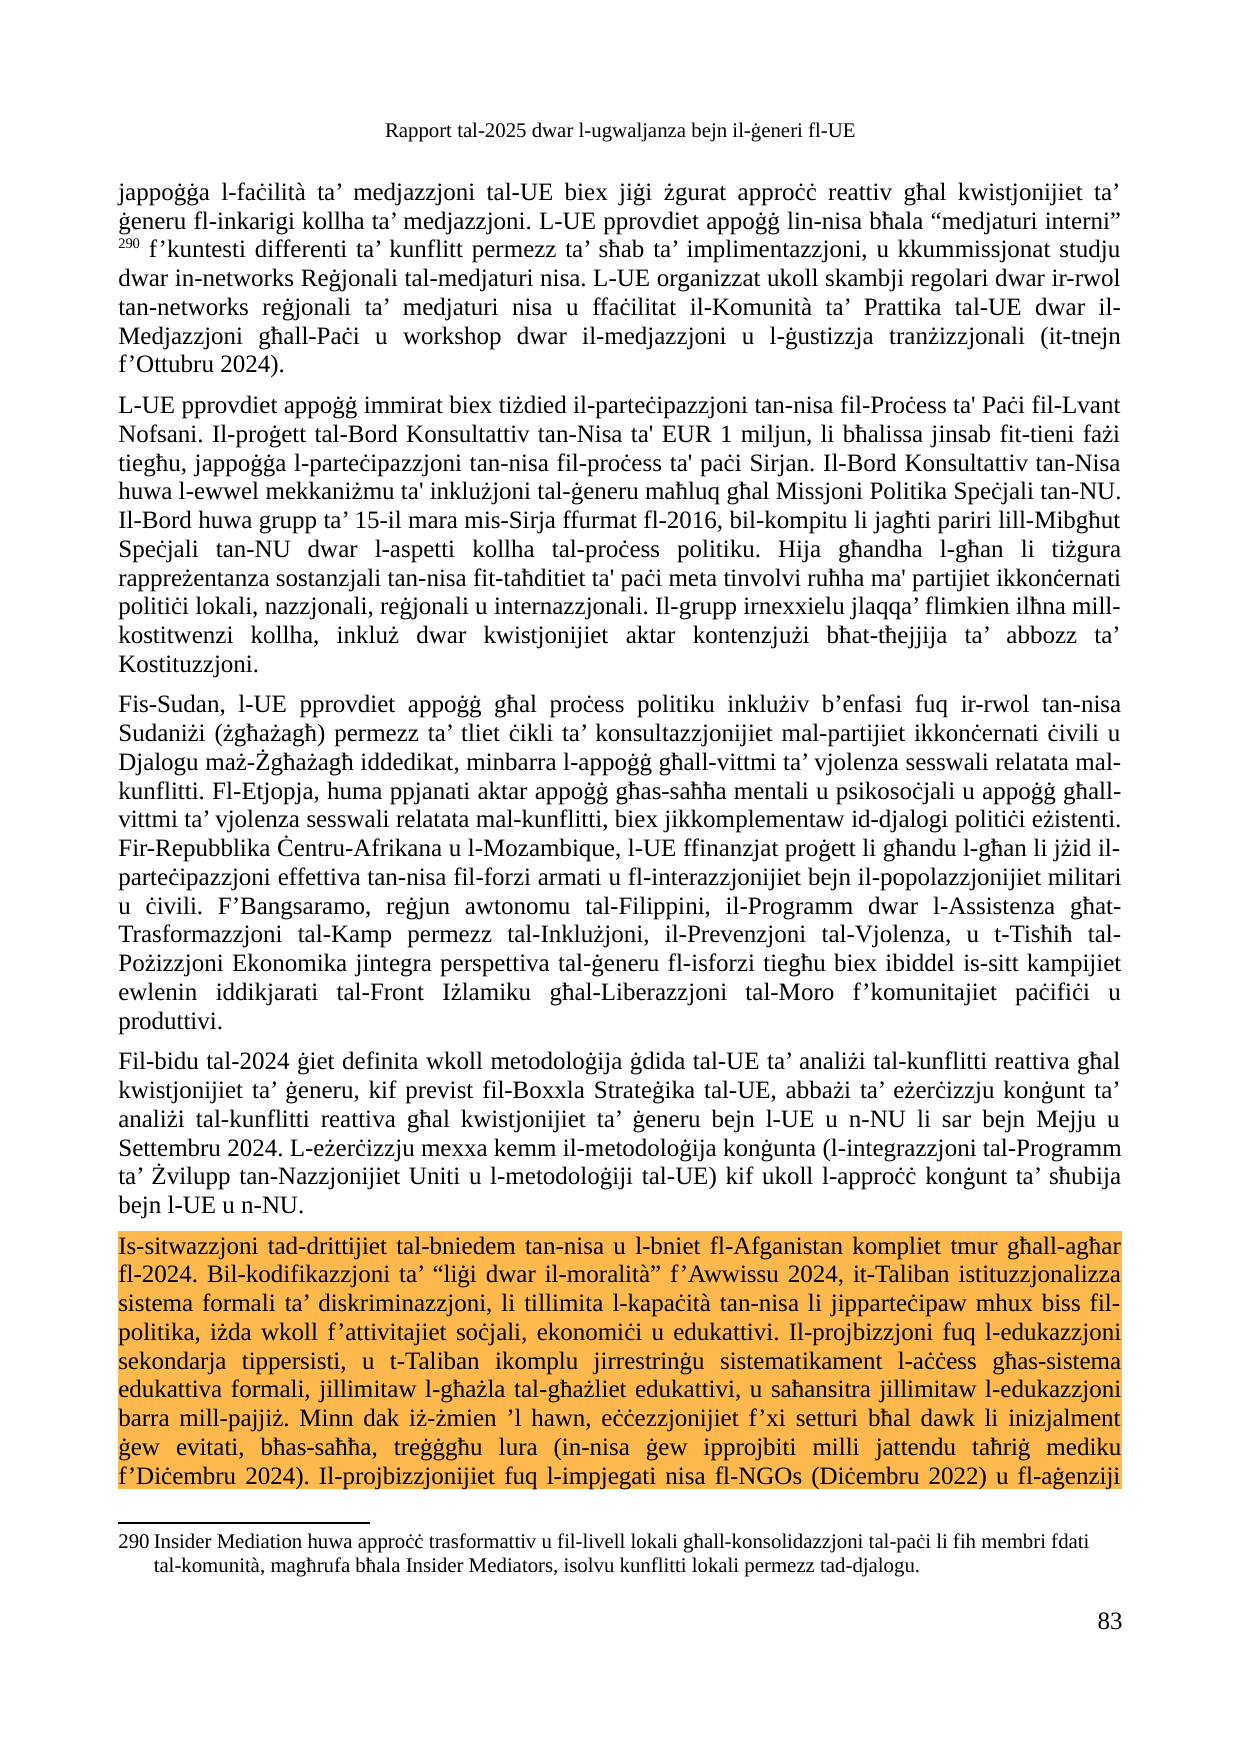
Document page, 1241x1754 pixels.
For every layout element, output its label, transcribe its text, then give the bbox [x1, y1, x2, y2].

text Fil-bidu tal-2024 ġiet definita wkoll metodoloġija ġdida tal-UE ta’ analiżi tal-kunflitti reattiva għal kwistjonijiet ta’ ġeneru, kif previst fil-Boxxla Strateġika tal-UE, abbażi ta’ eżerċizzju konġunt ta’ analiżi tal-kunflitti reattiva għal kwistjonijiet ta’ ġeneru bejn l-UE u n-NU li sar bejn Mejju u Settembru 2024. L-eżerċizzju mexxa kemm il-metodoloġija konġunta (l-integrazzjoni tal-Programm ta’ Żvilupp tan-Nazzjonijiet Uniti u l-metodoloġiji tal-UE) kif ukoll l-approċċ konġunt ta’ sħubija bejn l-UE u n-NU. [118, 1046, 1122, 1219]
text Is-sitwazzjoni tad-drittijiet tal-bniedem tan-nisa u l-bniet fl-Afganistan kompliet tmur għall-agħar fl-2024. Bil-kodifikazzjoni ta’ “liġi dwar il-moralità” f’Awwissu 2024, it-Taliban istituzzjonalizza sistema formali ta’ diskriminazzjoni, li tillimita l-kapaċità tan-nisa li jipparteċipaw mhux biss fil-politika, iżda wkoll f’attivitajiet soċjali, ekonomiċi u edukattivi. Il-projbizzjoni fuq l-edukazzjoni sekondarja tippersisti, u t-Taliban ikomplu jirrestrinġu sistematikament l-aċċess għas-sistema edukattiva formali, jillimitaw l-għażla tal-għażliet edukattivi, u saħansitra jillimitaw l-edukazzjoni barra mill-pajjiż. Minn dak iż-żmien ’l hawn, eċċezzjonijiet f’xi setturi bħal dawk li inizjalment ġew evitati, bħas-saħħa, treġġgħu lura (in-nisa ġew ipprojbiti milli jattendu taħriġ mediku f’Diċembru 2024). Il-projbizzjonijiet fuq l-impjegati nisa fl-NGOs (Diċembru 2022) u fl-aġenziji [118, 1231, 1122, 1489]
text Insider Mediation huwa approċċ trasformattiv u fil-livell lokali għall-konsolidazzjoni tal-paċi li fih membri fdati tal-komunità, magħrufa bħala Insider Mediators, isolvu kunflitti lokali permezz tad-djalogu. [118, 1529, 1122, 1577]
text Fis-Sudan, l-UE pprovdiet appoġġ għal proċess politiku inklużiv b’enfasi fuq ir-rwol tan-nisa Sudaniżi (żgħażagħ) permezz ta’ tliet ċikli ta’ konsultazzjonijiet mal-partijiet ikkonċernati ċivili u Djalogu maż-Żgħażagħ iddedikat, minbarra l-appoġġ għall-vittmi ta’ vjolenza sesswali relatata mal-kunflitti. Fl-Etjopja, huma ppjanati aktar appoġġ għas-saħħa mentali u psikosoċjali u appoġġ għall-vittmi ta’ vjolenza sesswali relatata mal-kunflitti, biex jikkomplementaw id-djalogi politiċi eżistenti. Fir-Repubblika Ċentru-Afrikana u l-Mozambique, l-UE ffinanzjat proġett li għandu l-għan li jżid il-parteċipazzjoni effettiva tan-nisa fil-forzi armati u fl-interazzjonijiet bejn il-popolazzjonijiet militari u ċivili. F’Bangsaramo, reġjun awtonomu tal-Filippini, il-Programm dwar l-Assistenza għat-Trasformazzjoni tal-Kamp permezz tal-Inklużjoni, il-Prevenzjoni tal-Vjolenza, u t-Tisħiħ tal-Pożizzjoni Ekonomika jintegra perspettiva tal-ġeneru fl-isforzi tiegħu biex ibiddel is-sitt kampijiet ewlenin iddikjarati tal-Front Iżlamiku għal-Liberazzjoni tal-Moro f’komunitajiet paċifiċi u produttivi. [118, 689, 1122, 1034]
text L-UE pprovdiet appoġġ immirat biex tiżdied il-parteċipazzjoni tan-nisa fil-Proċess ta' Paċi fil-Lvant Nofsani. Il-proġett tal-Bord Konsultattiv tan-Nisa ta' EUR 1 miljun, li bħalissa jinsab fit-tieni fażi tiegħu, jappoġġa l-parteċipazzjoni tan-nisa fil-proċess ta' paċi Sirjan. Il-Bord Konsultattiv tan-Nisa huwa l-ewwel mekkaniżmu ta' inklużjoni tal-ġeneru maħluq għal Missjoni Politika Speċjali tan-NU. Il-Bord huwa grupp ta’ 15-il mara mis-Sirja ffurmat fl-2016, bil-kompitu li jagħti pariri lill-Mibgħut Speċjali tan-NU dwar l-aspetti kollha tal-proċess politiku. Hija għandha l-għan li tiżgura rappreżentanza sostanzjali tan-nisa fit-taħditiet ta' paċi meta tinvolvi ruħha ma' partijiet ikkonċernati politiċi lokali, nazzjonali, reġjonali u internazzjonali. Il-grupp irnexxielu jlaqqa’ flimkien ilħna mill-kostitwenzi kollha, inkluż dwar kwistjonijiet aktar kontenzjużi bħat-tħejjija ta’ abbozz ta’ Kostituzzjoni. [118, 390, 1122, 678]
text jappoġġa l-faċilità ta’ medjazzjoni tal-UE biex jiġi żgurat approċċ reattiv għal kwistjonijiet ta’ ġeneru fl-inkarigi kollha ta’ medjazzjoni. L-UE pprovdiet appoġġ lin-nisa bħala “medjaturi interni” f’kuntesti differenti ta’ kunflitt permezz ta’ sħab ta’ implimentazzjoni, u kkummissjonat studju dwar in-networks Reġjonali tal-medjaturi nisa. L-UE organizzat ukoll skambji regolari dwar ir-rwol tan-networks reġjonali ta’ medjaturi nisa u ffaċilitat il-Komunità ta’ Prattika tal-UE dwar il-Medjazzjoni għall-Paċi u workshop dwar il-medjazzjoni u l-ġustizzja tranżizzjonali (it-tnejn f’Ottubru 2024). [118, 177, 1122, 378]
